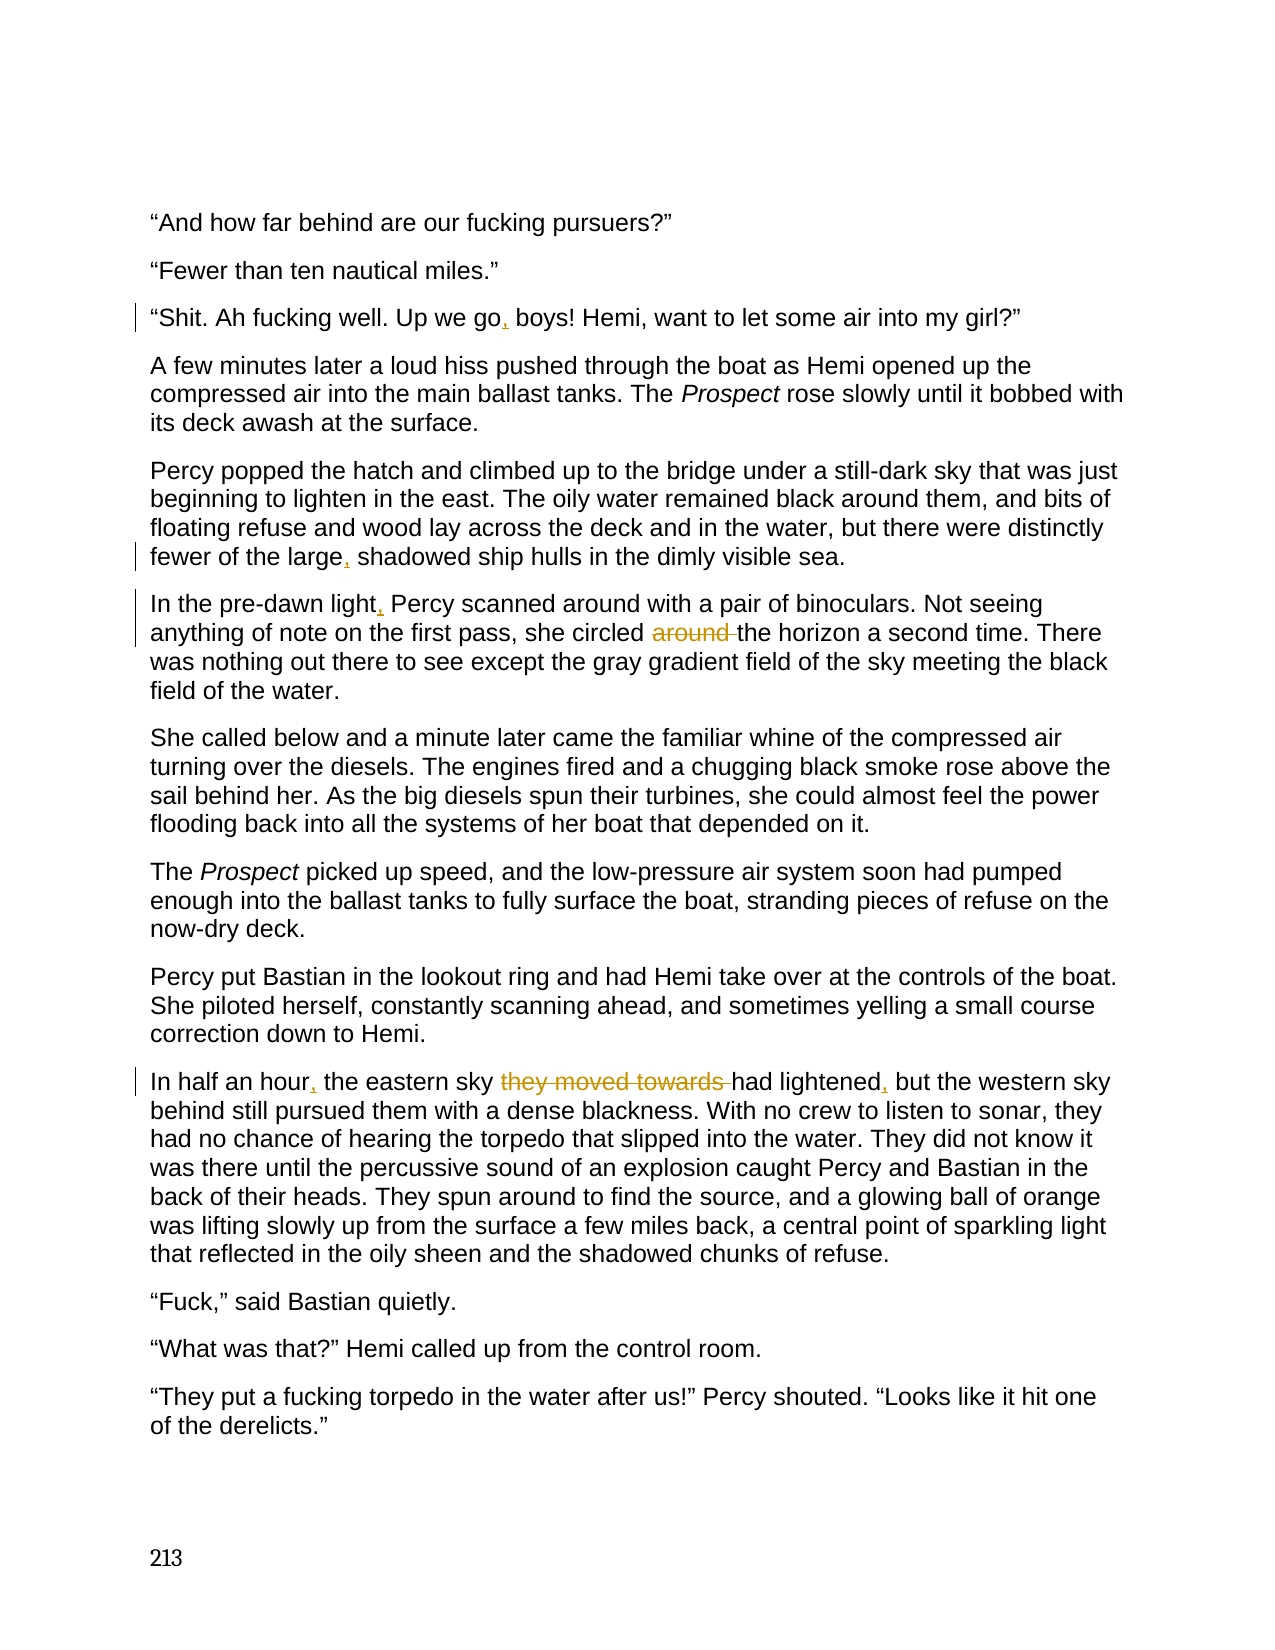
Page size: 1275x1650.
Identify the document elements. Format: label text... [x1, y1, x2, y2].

text “Shit. Ah fucking well. Up we go, boys! Hemi, want to let some air into my girl?” [150, 303, 1125, 332]
text “They put a fucking torpedo in the water after us!” Percy shouted. “Looks like it hit one of the derelicts.” [150, 1382, 1125, 1439]
text “Fuck,” said Bastian quietly. [150, 1287, 1125, 1316]
text A few minutes later a loud hiss pushed through the boat as Hemi opened up the compressed air into the main ballast tanks. The Prospect rose slowly until it bobbed with its deck awash at the surface. [150, 351, 1125, 437]
text The Prospect picked up speed, and the low-pressure air system soon had pumped enough into the ballast tanks to fully surface the boat, stranding pieces of refuse on the now-dry deck. [150, 857, 1125, 943]
text Percy put Bastian in the lookout ring and had Hemi take over at the controls of the boat. She piloted herself, constantly scanning ahead, and sometimes yelling a small course correction down to Hemi. [150, 962, 1125, 1048]
text In the pre-dawn light, Percy scanned around with a pair of binoculars. Not seeing anything of note on the first pass, she circled the horizon a second time. There was nothing out there to see except the gray gradient field of the sky meeting the black field of the water. [150, 589, 1125, 704]
text “What was that?” Hemi called up from the control room. [150, 1334, 1125, 1363]
text “Fewer than ten nautical miles.” [150, 256, 1125, 284]
text In half an hour, the eastern sky had lightened, but the western sky behind still pursued them with a dense blackness. With no crew to listen to sonar, they had no chance of hearing the torpedo that slipped into the water. They did not know it was there until the percussive sound of an explosion caught Percy and Bastian in the back of their heads. They spun around to find the source, and a glowing ball of orange was lifting slowly up from the surface a few miles back, a central point of sparkling light that reflected in the oily sheen and the shadowed chunks of refuse. [150, 1067, 1125, 1268]
text “And how far behind are our fucking pursuers?” [150, 208, 1125, 237]
text Percy popped the hatch and climbed up to the bridge under a still-dark sky that was just beginning to lighten in the east. The oily water remained black around them, and bits of floating refuse and wood lay across the deck and in the water, but there were distinctly fewer of the large, shadowed ship hulls in the dimly visible sea. [150, 456, 1125, 571]
text She called below and a minute later came the familiar whine of the compressed air turning over the diesels. The engines fired and a chugging black smoke rose above the sail behind her. As the big diesels spun their turbines, she could almost feel the power flooding back into all the systems of her boat that depended on it. [150, 723, 1125, 838]
